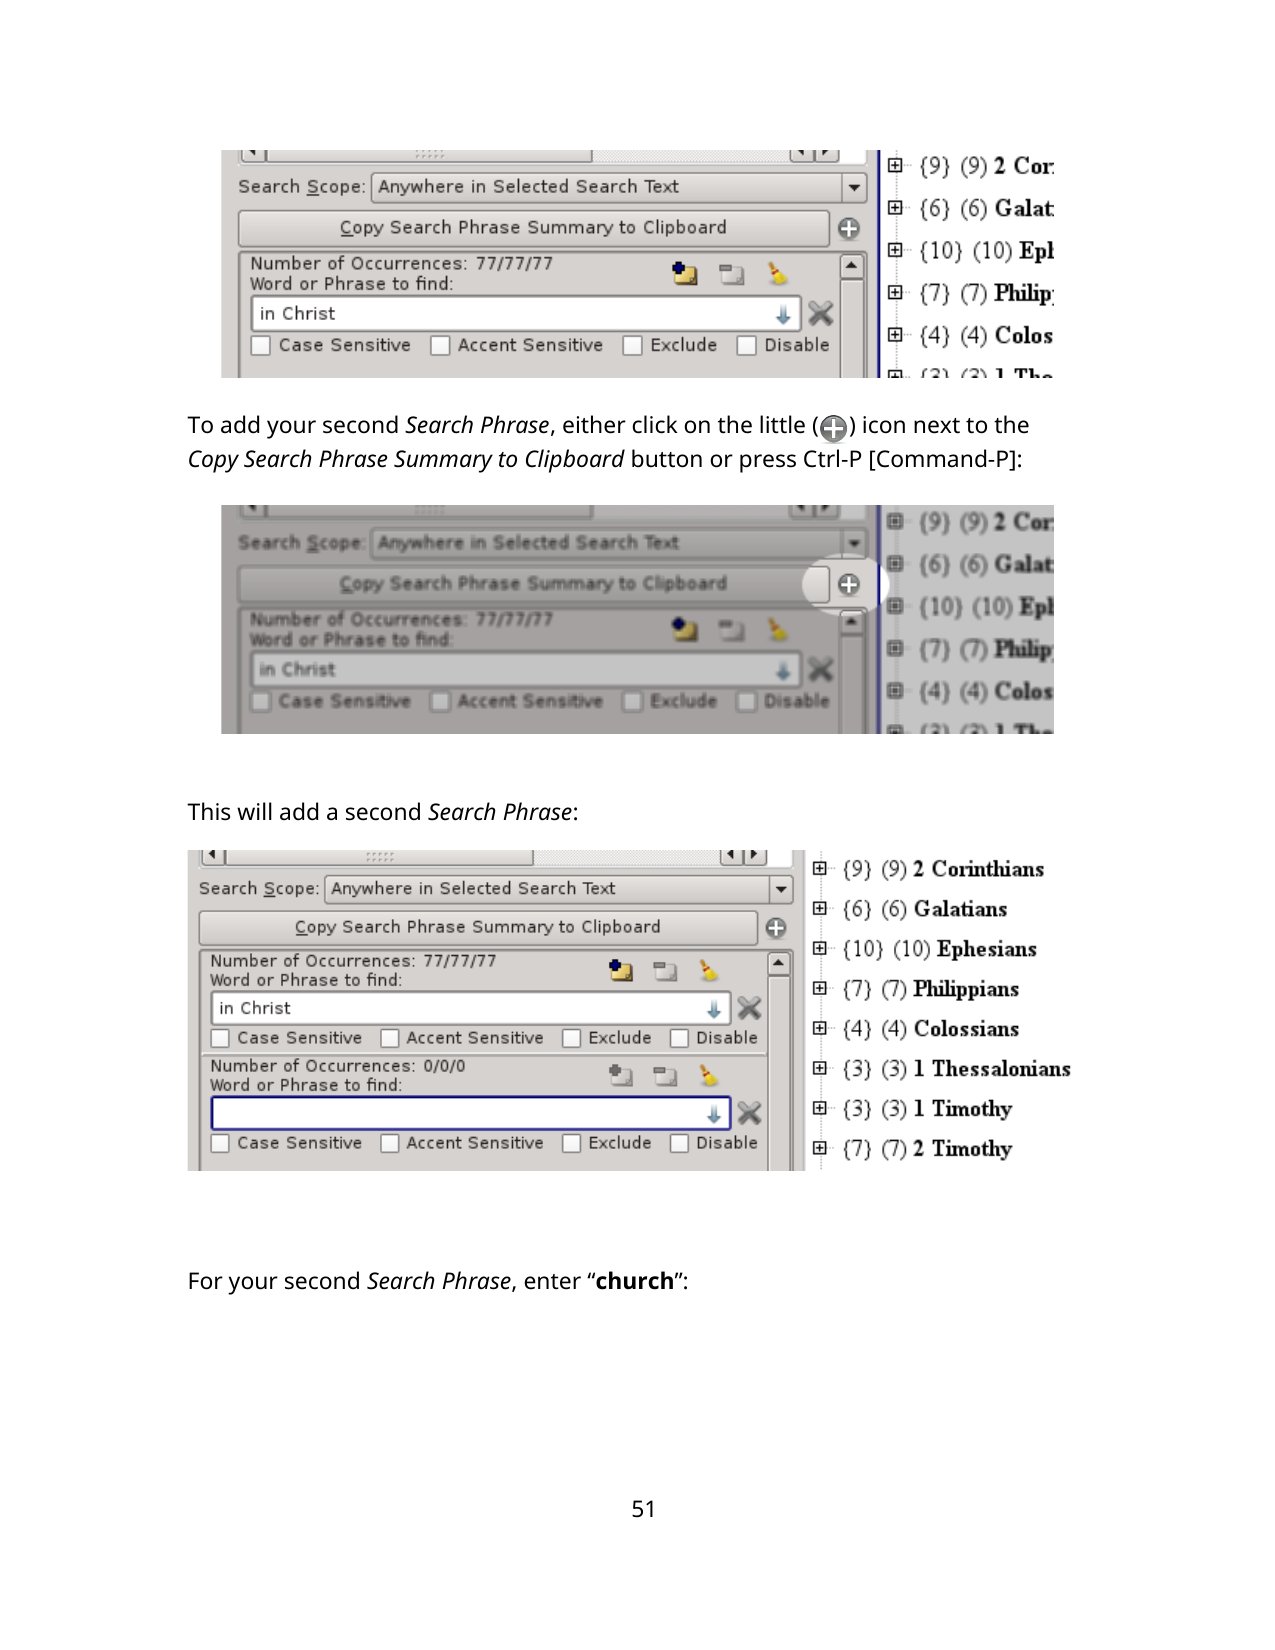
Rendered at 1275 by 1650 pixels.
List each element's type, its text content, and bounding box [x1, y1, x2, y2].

text For your second Search Phrase, enter “church”: [187, 1264, 1087, 1296]
picture [221, 150, 1054, 378]
picture [818, 413, 849, 444]
text To add your second Search Phrase, either click on the little () icon next to the Copy Search Phrase Summary to Clipboard button or press Ctrl-P [Command-P]: [187, 409, 1087, 474]
picture [187, 850, 1088, 1171]
picture [221, 505, 1054, 734]
text This will add a second Search Phrase: [187, 796, 1087, 827]
